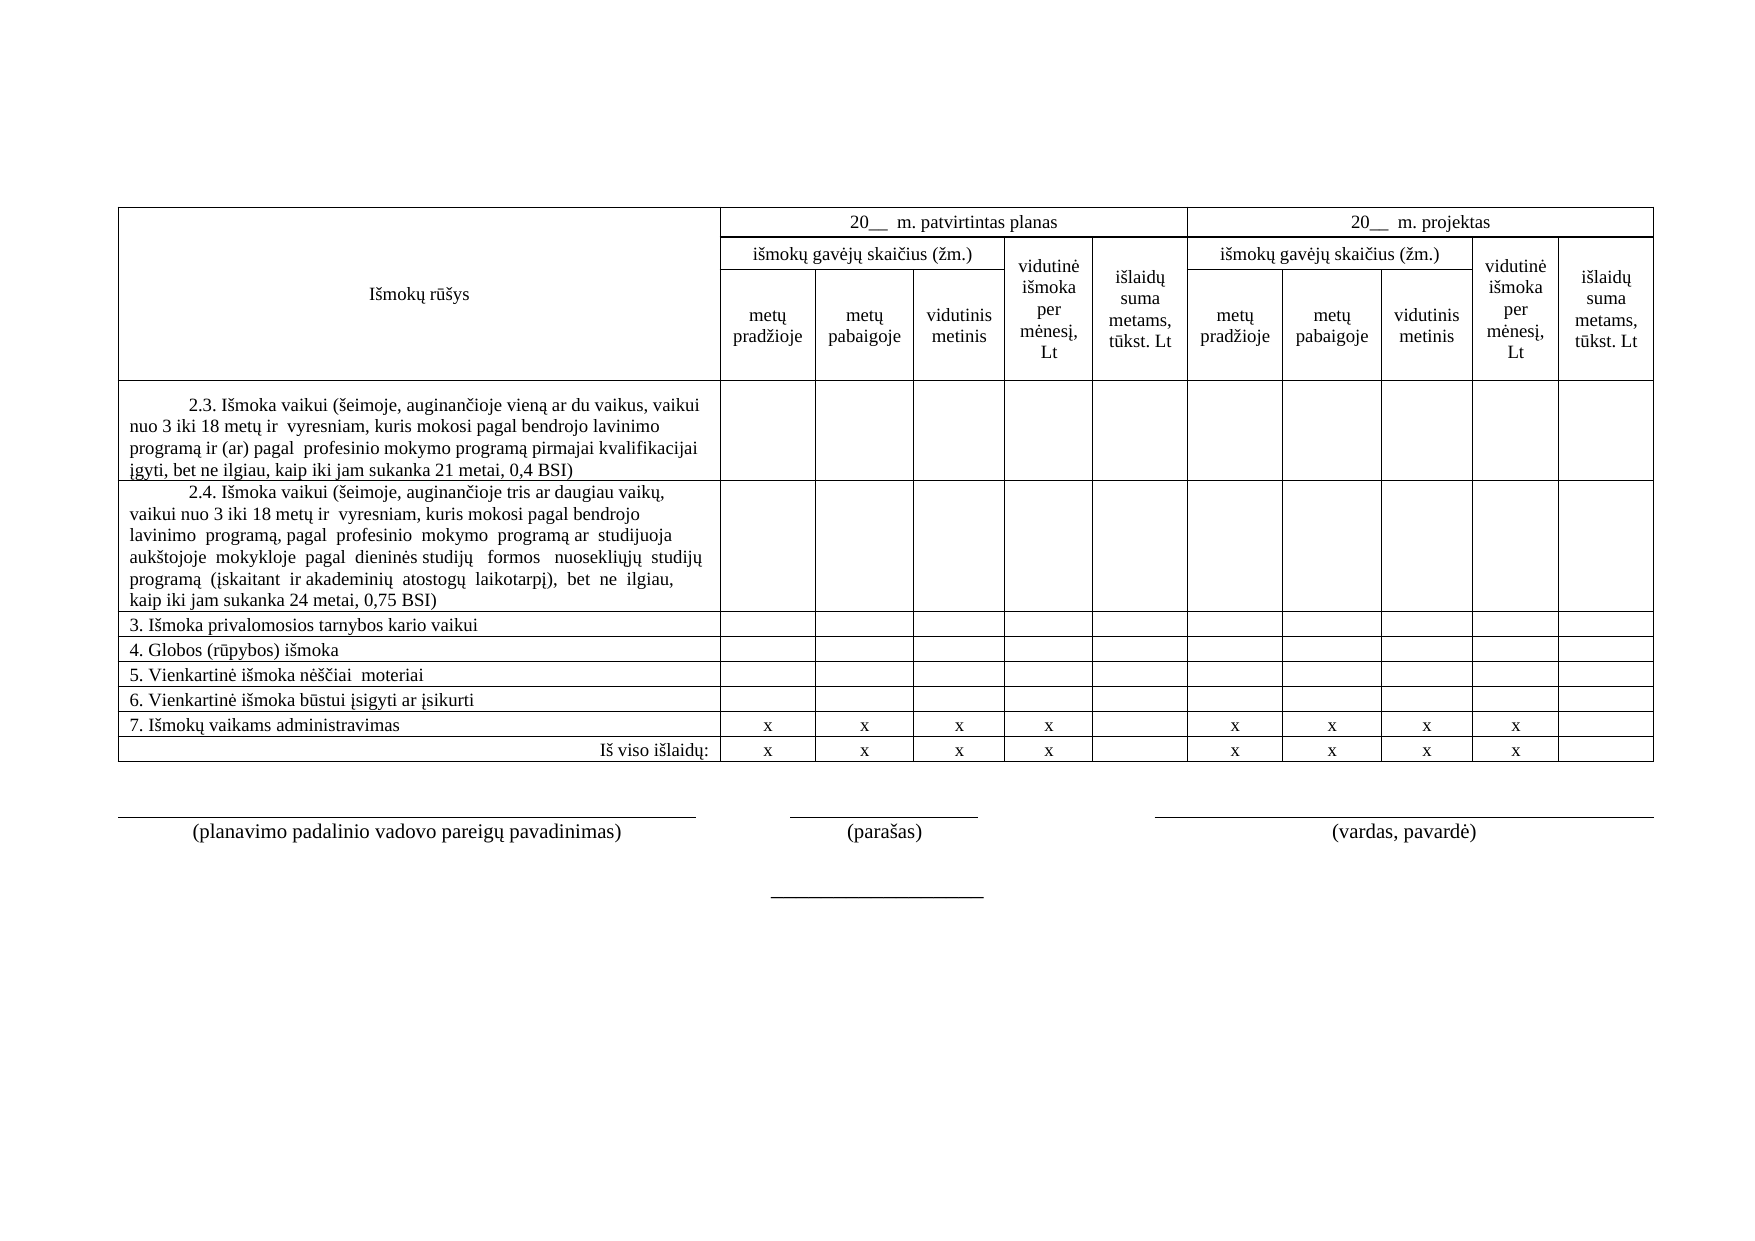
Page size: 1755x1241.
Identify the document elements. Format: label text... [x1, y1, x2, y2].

table_cell išmokų gavėjų skaičius (žm.) [721, 238, 1004, 269]
table_cell [1005, 381, 1092, 480]
table_cell x [1382, 712, 1472, 736]
table_cell [1473, 662, 1558, 686]
table_cell [1473, 612, 1558, 636]
table_cell (planavimo padalinio vadovo pareigų pavadinimas) [118, 818, 696, 843]
text _________________ [118, 872, 1636, 901]
table_cell metų pradžioje [721, 270, 815, 380]
table_cell [721, 662, 815, 686]
table_cell [816, 637, 913, 661]
table_cell x [1283, 712, 1381, 736]
table_header [1155, 790, 1653, 817]
table_cell [816, 612, 913, 636]
table_cell [1382, 687, 1472, 711]
table_cell x [1005, 737, 1092, 761]
table_cell [1283, 612, 1381, 636]
table_header [696, 790, 790, 817]
table_cell [1559, 381, 1653, 480]
table_cell x [914, 737, 1004, 761]
table_cell [1005, 637, 1092, 661]
table_cell [1283, 637, 1381, 661]
table_cell [1382, 637, 1472, 661]
table_cell vidutinė išmoka per mėnesį, Lt [1473, 238, 1558, 380]
table_cell metų pabaigoje [816, 270, 913, 380]
table_cell [721, 612, 815, 636]
table_cell x [1473, 737, 1558, 761]
table_cell [1093, 637, 1187, 661]
table_cell x [1188, 737, 1282, 761]
table_header [978, 790, 1154, 817]
table_cell x [914, 712, 1004, 736]
table_cell 3. Išmoka privalomosios tarnybos kario vaikui [119, 612, 720, 636]
table_cell [721, 381, 815, 480]
table_cell [1093, 662, 1187, 686]
table_cell [1559, 662, 1653, 686]
table_cell metų pabaigoje [1283, 270, 1381, 380]
table_cell x [1005, 712, 1092, 736]
table_cell x [1283, 737, 1381, 761]
table_cell išmokų gavėjų skaičius (žm.) [1188, 238, 1472, 269]
table_cell [816, 662, 913, 686]
table_cell [914, 481, 1004, 611]
table_cell [914, 637, 1004, 661]
table_cell [1188, 381, 1282, 480]
table_cell [1473, 381, 1558, 480]
table_cell (vardas, pavardė) [1155, 818, 1653, 843]
table_cell [1283, 481, 1381, 611]
table_cell [1093, 381, 1187, 480]
table_cell 2.4. Išmoka vaikui (šeimoje, auginančioje tris ar daugiau vaikų, vaikui nuo 3 iki 18 metų ir vyresniam, kuris mokosi pagal bendrojo lavinimo programą, pagal profesinio mokymo programą ar studijuoja aukštojoje mokykloje pagal dieninės studijų formos nuosekliųjų studijų programą (įskaitant ir akademinių atostogų laikotarpį), bet ne ilgiau, kaip iki jam sukanka 24 metai, 0,75 BSI) [119, 481, 720, 611]
table_cell [816, 381, 913, 480]
table_cell [1188, 637, 1282, 661]
table_cell x [721, 737, 815, 761]
table_header 20__ m. patvirtintas planas [721, 208, 1187, 236]
table_cell [1005, 481, 1092, 611]
table_cell [1559, 737, 1653, 761]
table_cell 2.3. Išmoka vaikui (šeimoje, auginančioje vieną ar du vaikus, vaikui nuo 3 iki 18 metų ir vyresniam, kuris mokosi pagal bendrojo lavinimo programą ir (ar) pagal profesinio mokymo programą pirmajai kvalifikacijai įgyti, bet ne ilgiau, kaip iki jam sukanka 21 metai, 0,4 BSI) [119, 381, 720, 480]
table_cell x [1473, 712, 1558, 736]
table_cell 5. Vienkartinė išmoka nėščiai moteriai [119, 662, 720, 686]
table_cell [816, 687, 913, 711]
table_cell [1188, 612, 1282, 636]
table_cell [1005, 662, 1092, 686]
table_cell išlaidų suma metams, tūkst. Lt [1093, 238, 1187, 380]
table_cell x [1188, 712, 1282, 736]
table_cell [1005, 687, 1092, 711]
table_header [118, 790, 696, 817]
table_cell [1559, 712, 1653, 736]
table_cell [1093, 712, 1187, 736]
table_cell [1093, 481, 1187, 611]
table_cell [1093, 687, 1187, 711]
table_cell Iš viso išlaidų: [119, 737, 720, 761]
table_cell [1473, 637, 1558, 661]
table_cell [816, 481, 913, 611]
table_cell metų pradžioje [1188, 270, 1282, 380]
table_cell [914, 381, 1004, 480]
table_cell [721, 637, 815, 661]
table_cell vidutinis metinis [914, 270, 1004, 380]
table_cell vidutinis metinis [1382, 270, 1472, 380]
table_cell [1283, 687, 1381, 711]
table_cell [721, 687, 815, 711]
table_cell [1559, 612, 1653, 636]
table_cell [1559, 637, 1653, 661]
table_cell 7. Išmokų vaikams administravimas [119, 712, 720, 736]
table_cell [1093, 612, 1187, 636]
table_cell [1382, 481, 1472, 611]
table_cell [914, 687, 1004, 711]
table_cell [696, 817, 790, 843]
table_cell [1473, 481, 1558, 611]
table_cell [914, 662, 1004, 686]
table_cell [1283, 381, 1381, 480]
table_cell [978, 817, 1154, 843]
table_cell [1188, 481, 1282, 611]
table_cell x [816, 737, 913, 761]
table_cell x [1382, 737, 1472, 761]
table_cell [1382, 662, 1472, 686]
table_cell x [816, 712, 913, 736]
table_cell [1559, 481, 1653, 611]
table_cell išlaidų suma metams, tūkst. Lt [1559, 238, 1653, 380]
table_header Išmokų rūšys [119, 208, 720, 380]
table_cell x [721, 712, 815, 736]
table_cell (parašas) [790, 818, 978, 843]
table_cell [1005, 612, 1092, 636]
table_cell [914, 612, 1004, 636]
table_header 20__ m. projektas [1188, 208, 1653, 236]
table_header [790, 790, 978, 817]
table_cell [1382, 381, 1472, 480]
table_cell [1283, 662, 1381, 686]
table_cell [721, 481, 815, 611]
table_cell [1382, 612, 1472, 636]
table_cell [1188, 687, 1282, 711]
table_cell [1559, 687, 1653, 711]
table_cell 4. Globos (rūpybos) išmoka [119, 637, 720, 661]
table_cell [1188, 662, 1282, 686]
table_cell 6. Vienkartinė išmoka būstui įsigyti ar įsikurti [119, 687, 720, 711]
table_cell vidutinė išmoka per mėnesį, Lt [1005, 238, 1092, 380]
table_cell [1093, 737, 1187, 761]
table_cell [1473, 687, 1558, 711]
